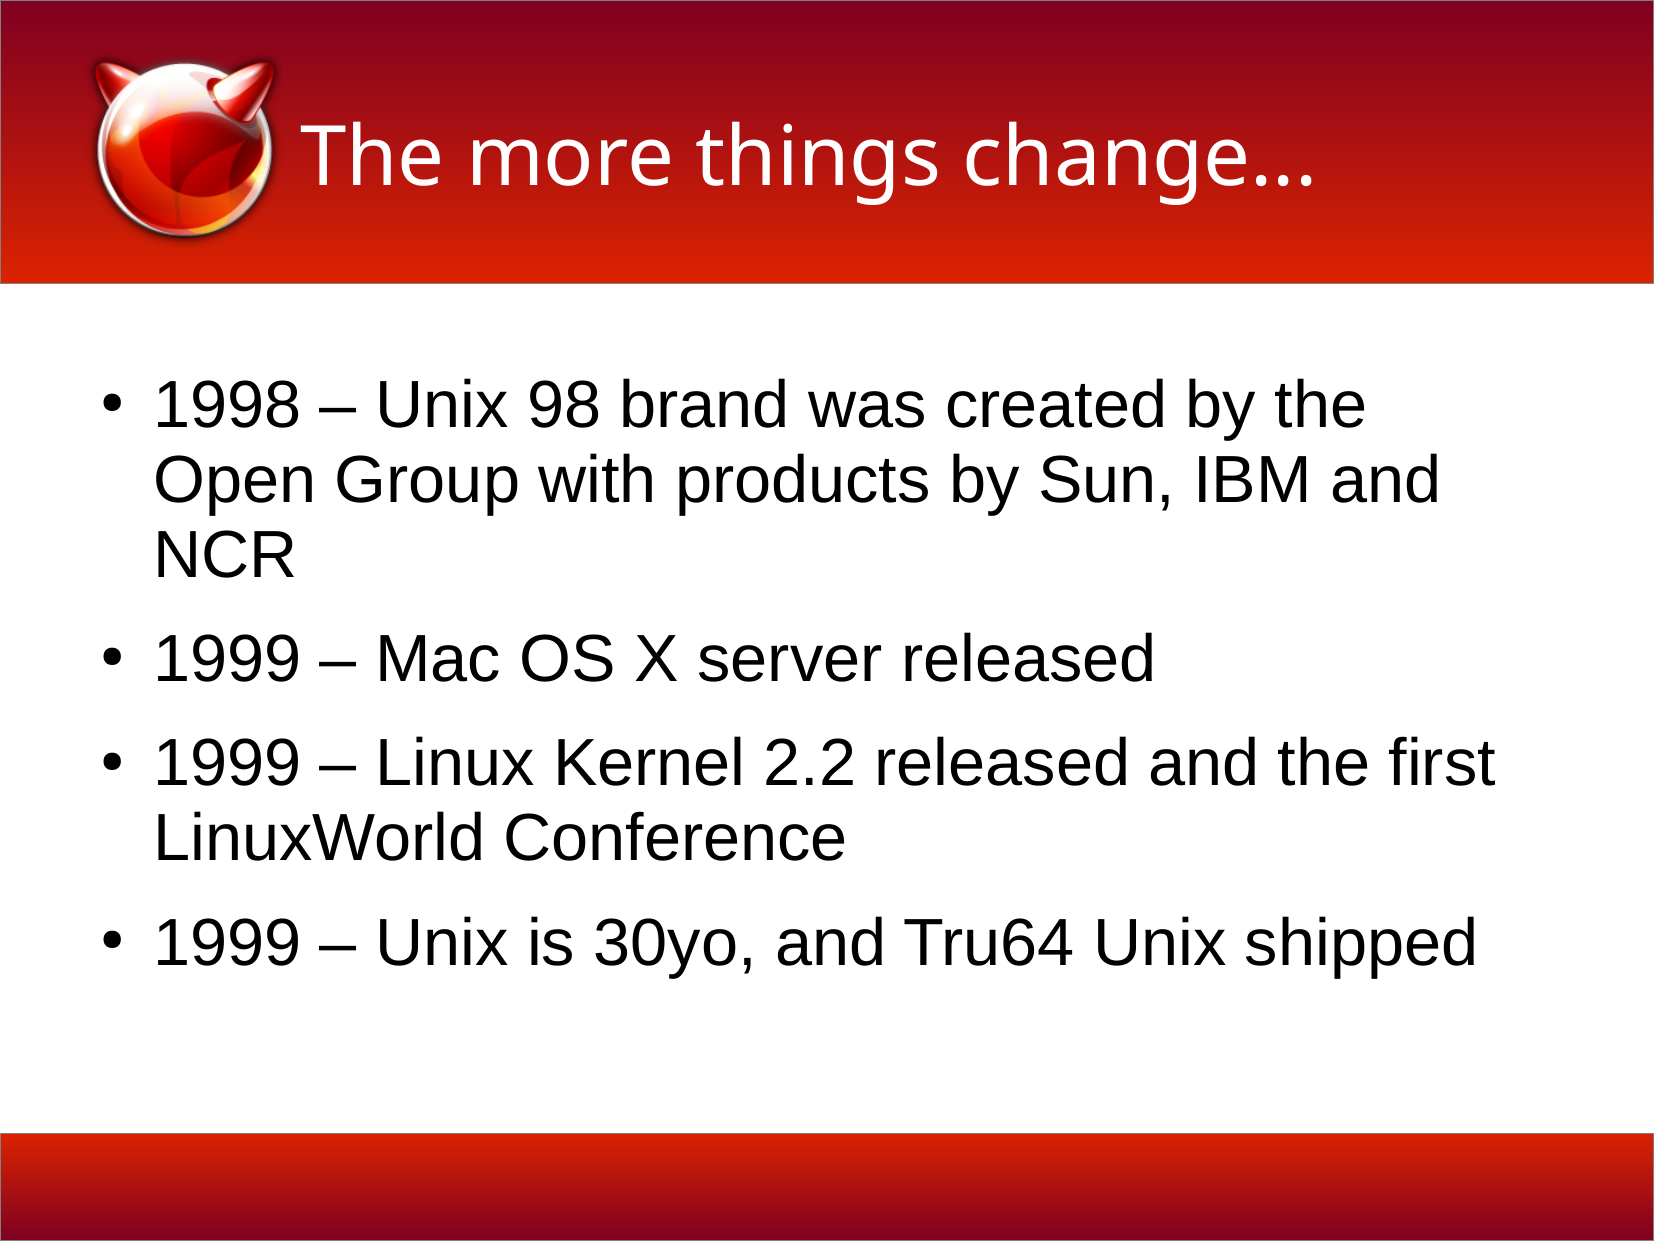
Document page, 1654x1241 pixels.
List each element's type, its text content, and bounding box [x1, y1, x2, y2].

list 1998 – Unix 98 brand was created by the Open Group with products by Sun, IBM and NCR 1999 – Mac OS X server released 1999 – Linux Kernel 2.2 released and the first LinuxWorld Conference 1999 – Unix is 30yo, and Tru64 Unix shipped [82, 367, 1538, 1087]
title The more things change... [82, 49, 1536, 257]
